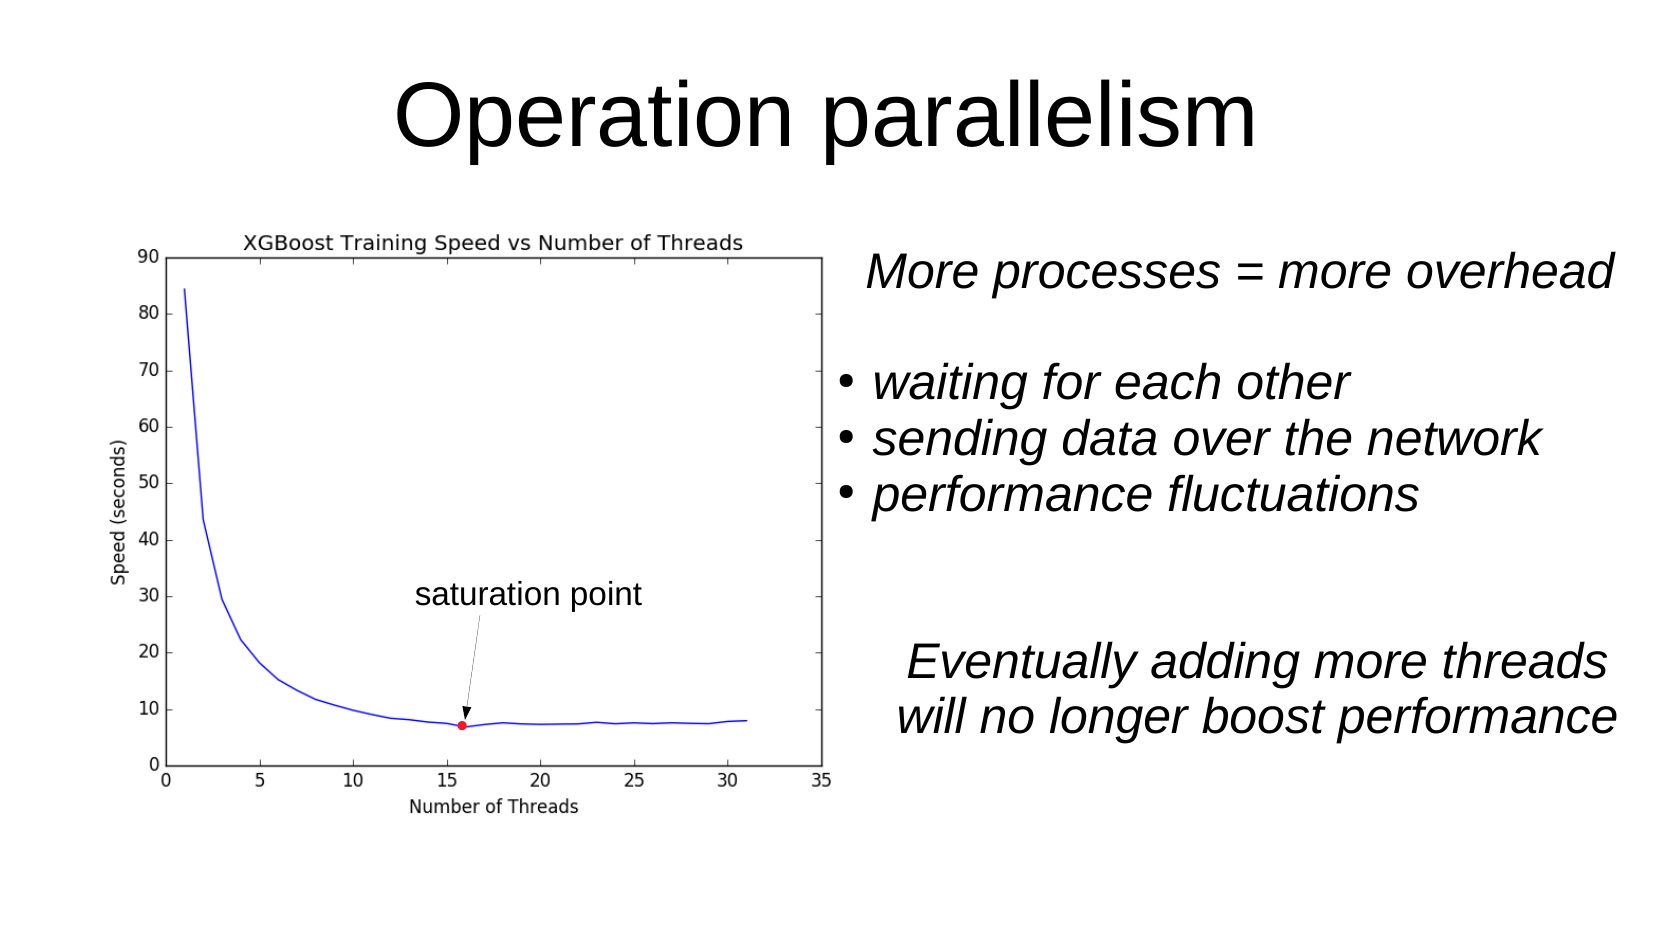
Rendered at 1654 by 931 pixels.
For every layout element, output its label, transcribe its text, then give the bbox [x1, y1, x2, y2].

text_box More processes = more overhead waiting for each other sending data over the network performance fluctuations Eventually adding more threads will no longer boost performance [822, 235, 1654, 753]
picture [60, 194, 906, 829]
subtitle saturation point [303, 538, 755, 650]
text_box [459, 722, 466, 729]
title Operation parallelism [82, 37, 1571, 193]
